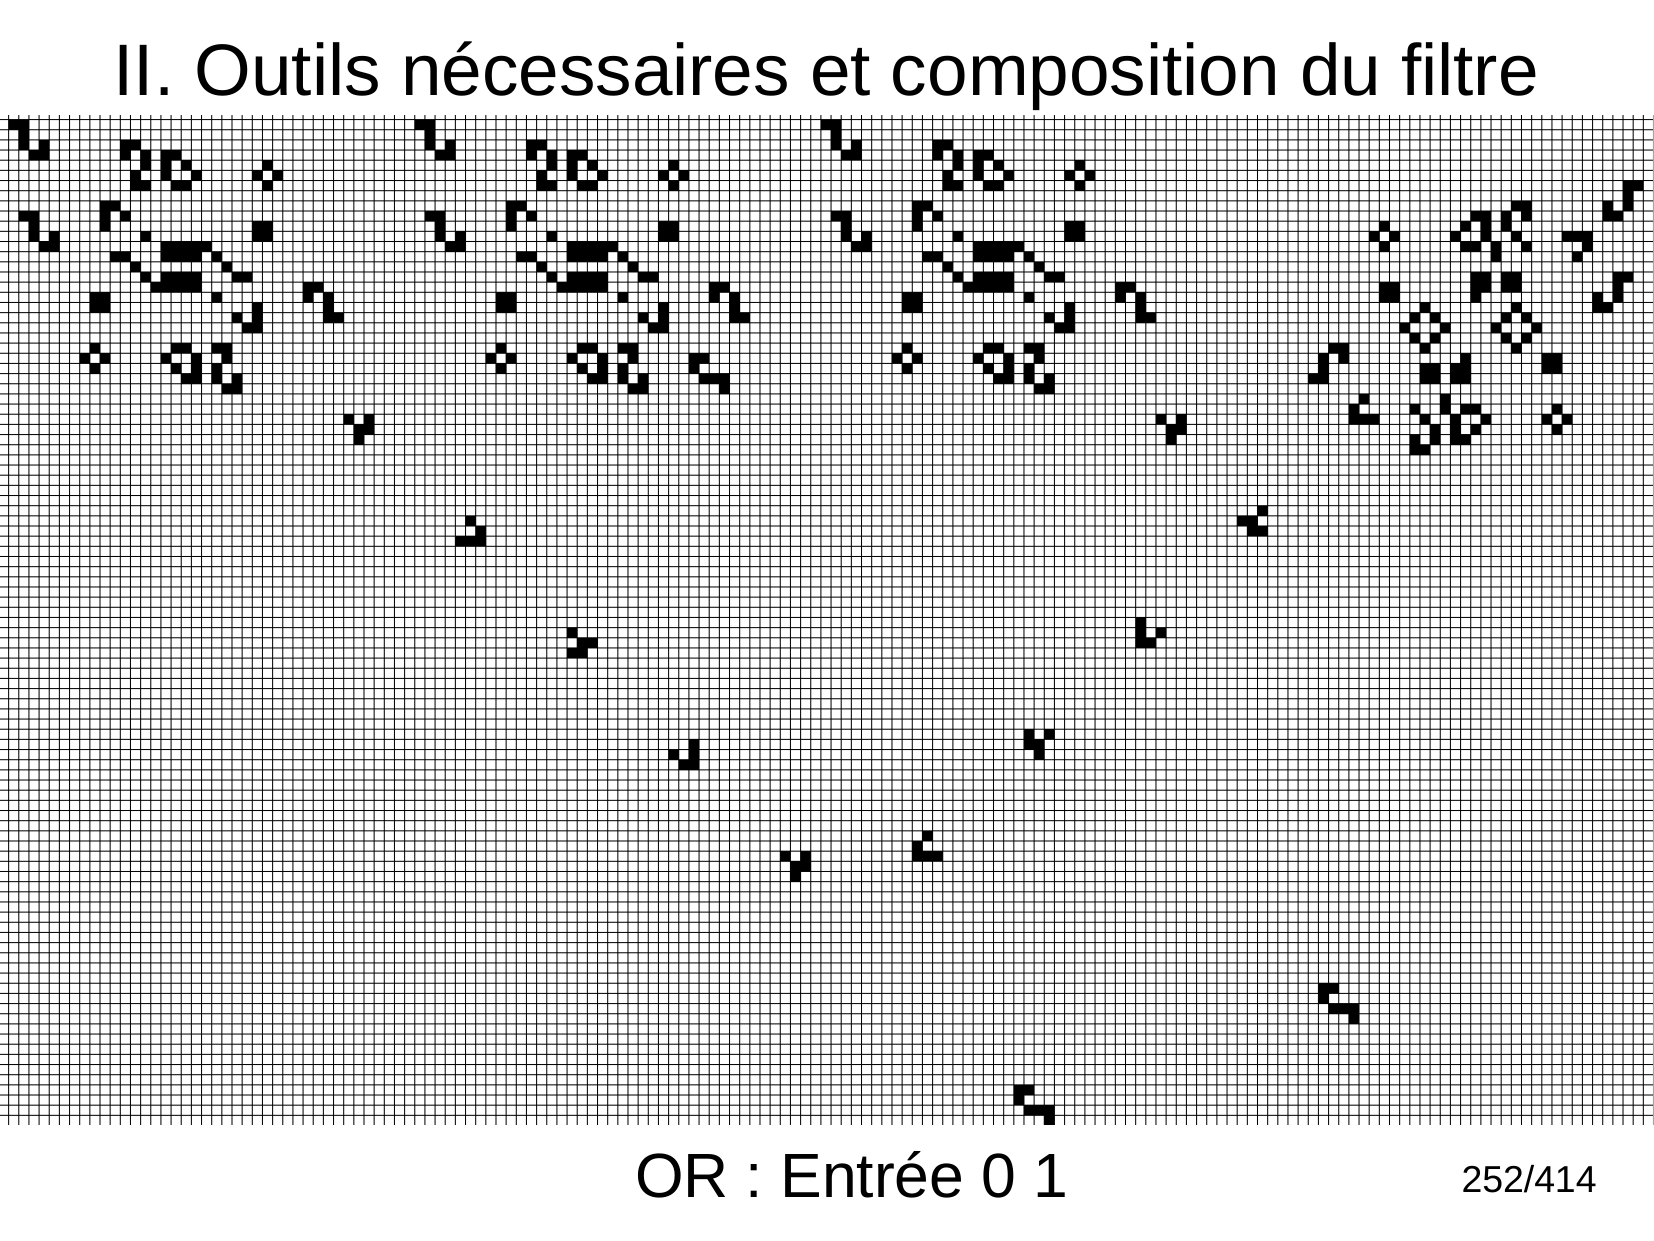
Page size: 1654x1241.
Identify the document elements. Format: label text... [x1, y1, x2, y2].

picture [0, 115, 1654, 1125]
text_box OR : Entrée 0 1 [620, 1133, 1084, 1219]
title II. Outils nécessaires et composition du filtre [82, 0, 1571, 174]
text_box <number>/414 [1446, 1151, 1654, 1209]
